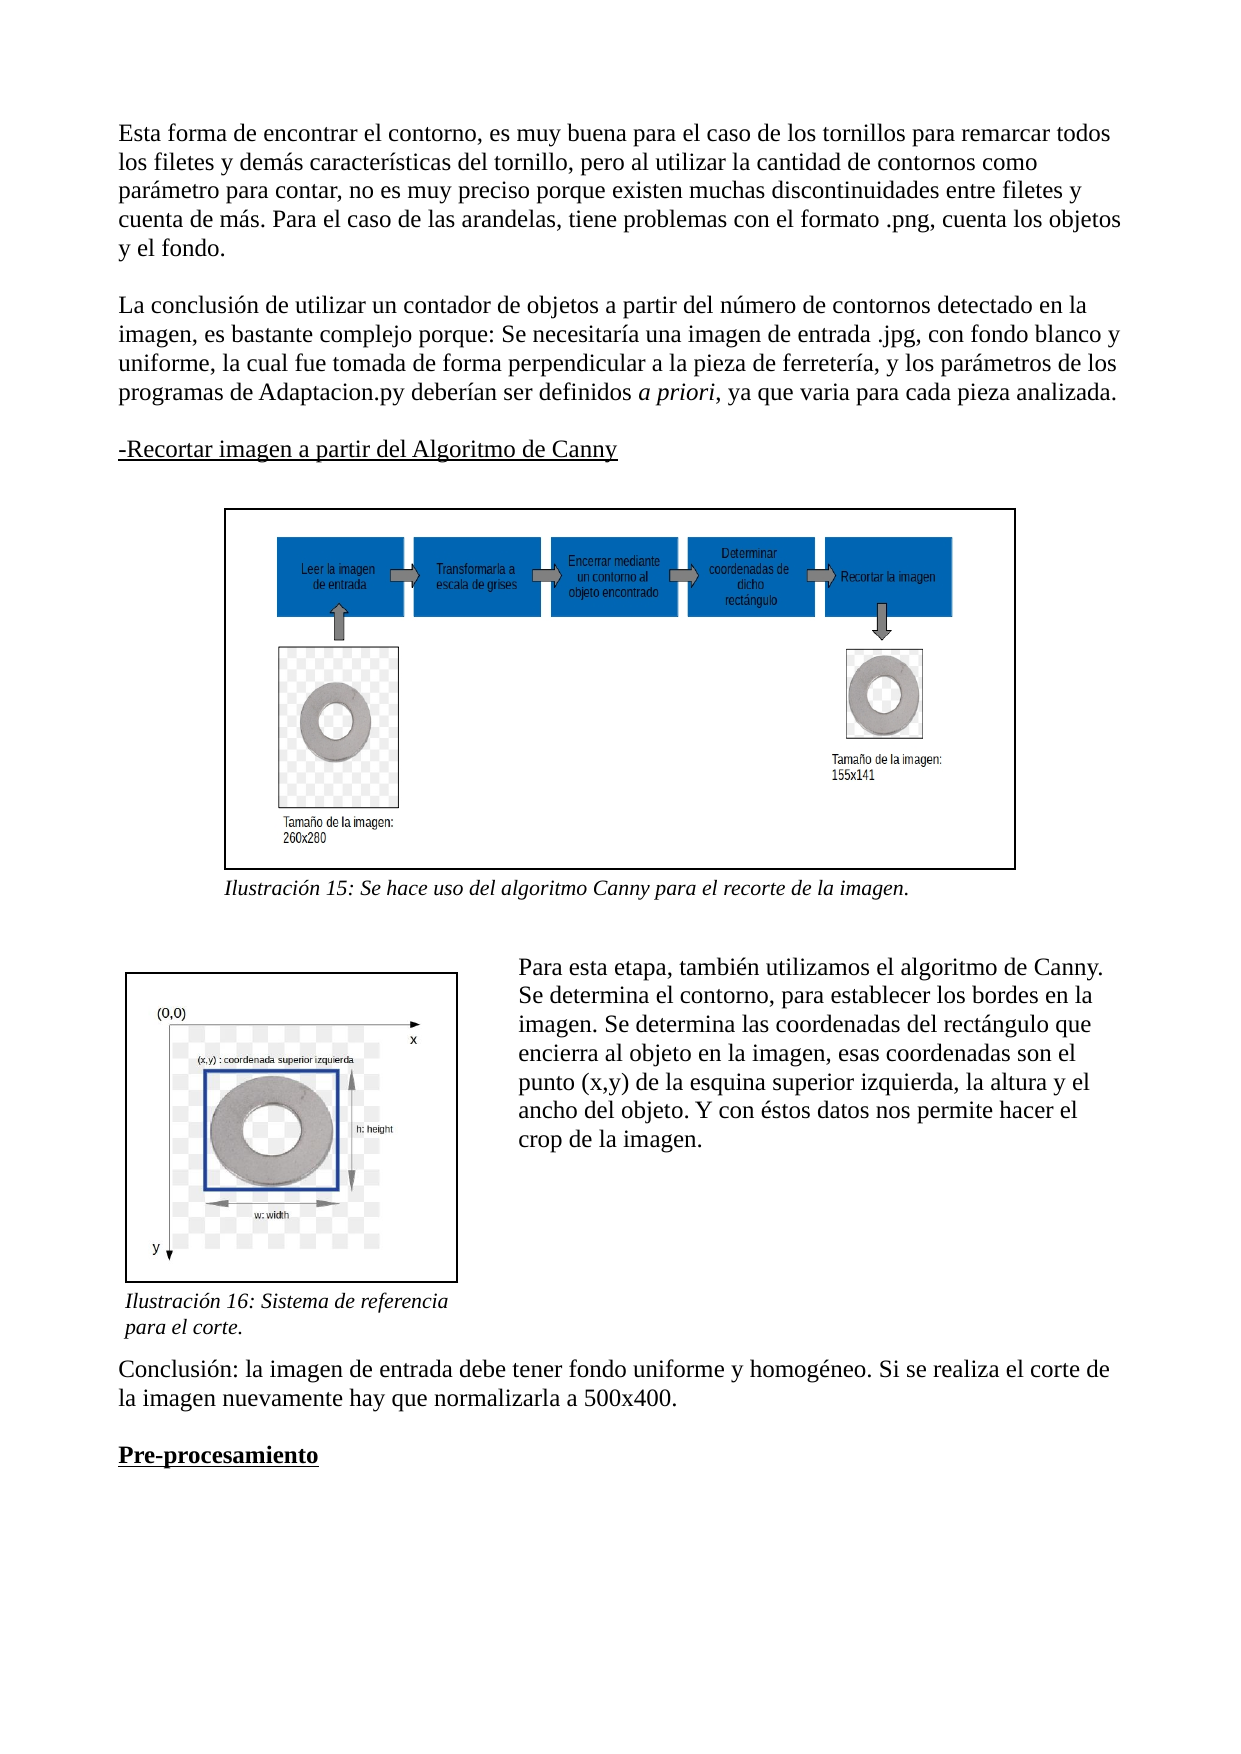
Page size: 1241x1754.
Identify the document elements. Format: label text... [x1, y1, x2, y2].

text Pre-procesamiento [118, 1441, 1122, 1469]
text Para esta etapa, también utilizamos el algoritmo de Canny. [118, 952, 1122, 981]
picture [129, 977, 454, 1279]
text Conclusión: la imagen de entrada debe tener fondo uniforme y homogéneo. Si se realiza el corte de la imagen nuevamente hay que normalizarla a 500x400. [118, 1354, 1122, 1412]
text -Recortar imagen a partir del Algoritmo de Canny [118, 434, 1122, 463]
text Esta forma de encontrar el contorno, es muy buena para el caso de los tornillos para remarcar todos los filetes y demás características del tornillo, pero al utilizar la cantidad de contornos como parámetro para contar, no es muy preciso porque existen muchas discontinuidades entre filetes y cuenta de más. Para el caso de las arandelas, tiene problemas con el formato .png, cuenta los objetos y el fondo. [118, 118, 1122, 262]
picture [229, 512, 1012, 866]
text [127, 974, 456, 1281]
text Ilustración 15: Se hace uso del algoritmo Canny para el recorte de la imagen. [224, 870, 1016, 901]
text La conclusión de utilizar un contador de objetos a partir del número de contornos detectado en la imagen, es bastante complejo porque: Se necesitaría una imagen de entrada .jpg, con fondo blanco y uniforme, la cual fue tomada de forma perpendicular a la pieza de ferretería, y los parámetros de los programas de Adaptacion.py deberían ser definidos a priori, ya que varia para cada pieza analizada. [118, 291, 1122, 406]
text [226, 510, 1014, 868]
text Ilustración 16: Sistema de referencia para el corte. [125, 1283, 458, 1339]
text Se determina el contorno, para establecer los bordes en la imagen. Se determina las coordenadas del rectángulo que encierra al objeto en la imagen, esas coordenadas son el punto (x,y) de la esquina superior izquierda, la altura y el ancho del objeto. Y con éstos datos nos permite hacer el crop de la imagen. [458, 981, 1122, 1153]
